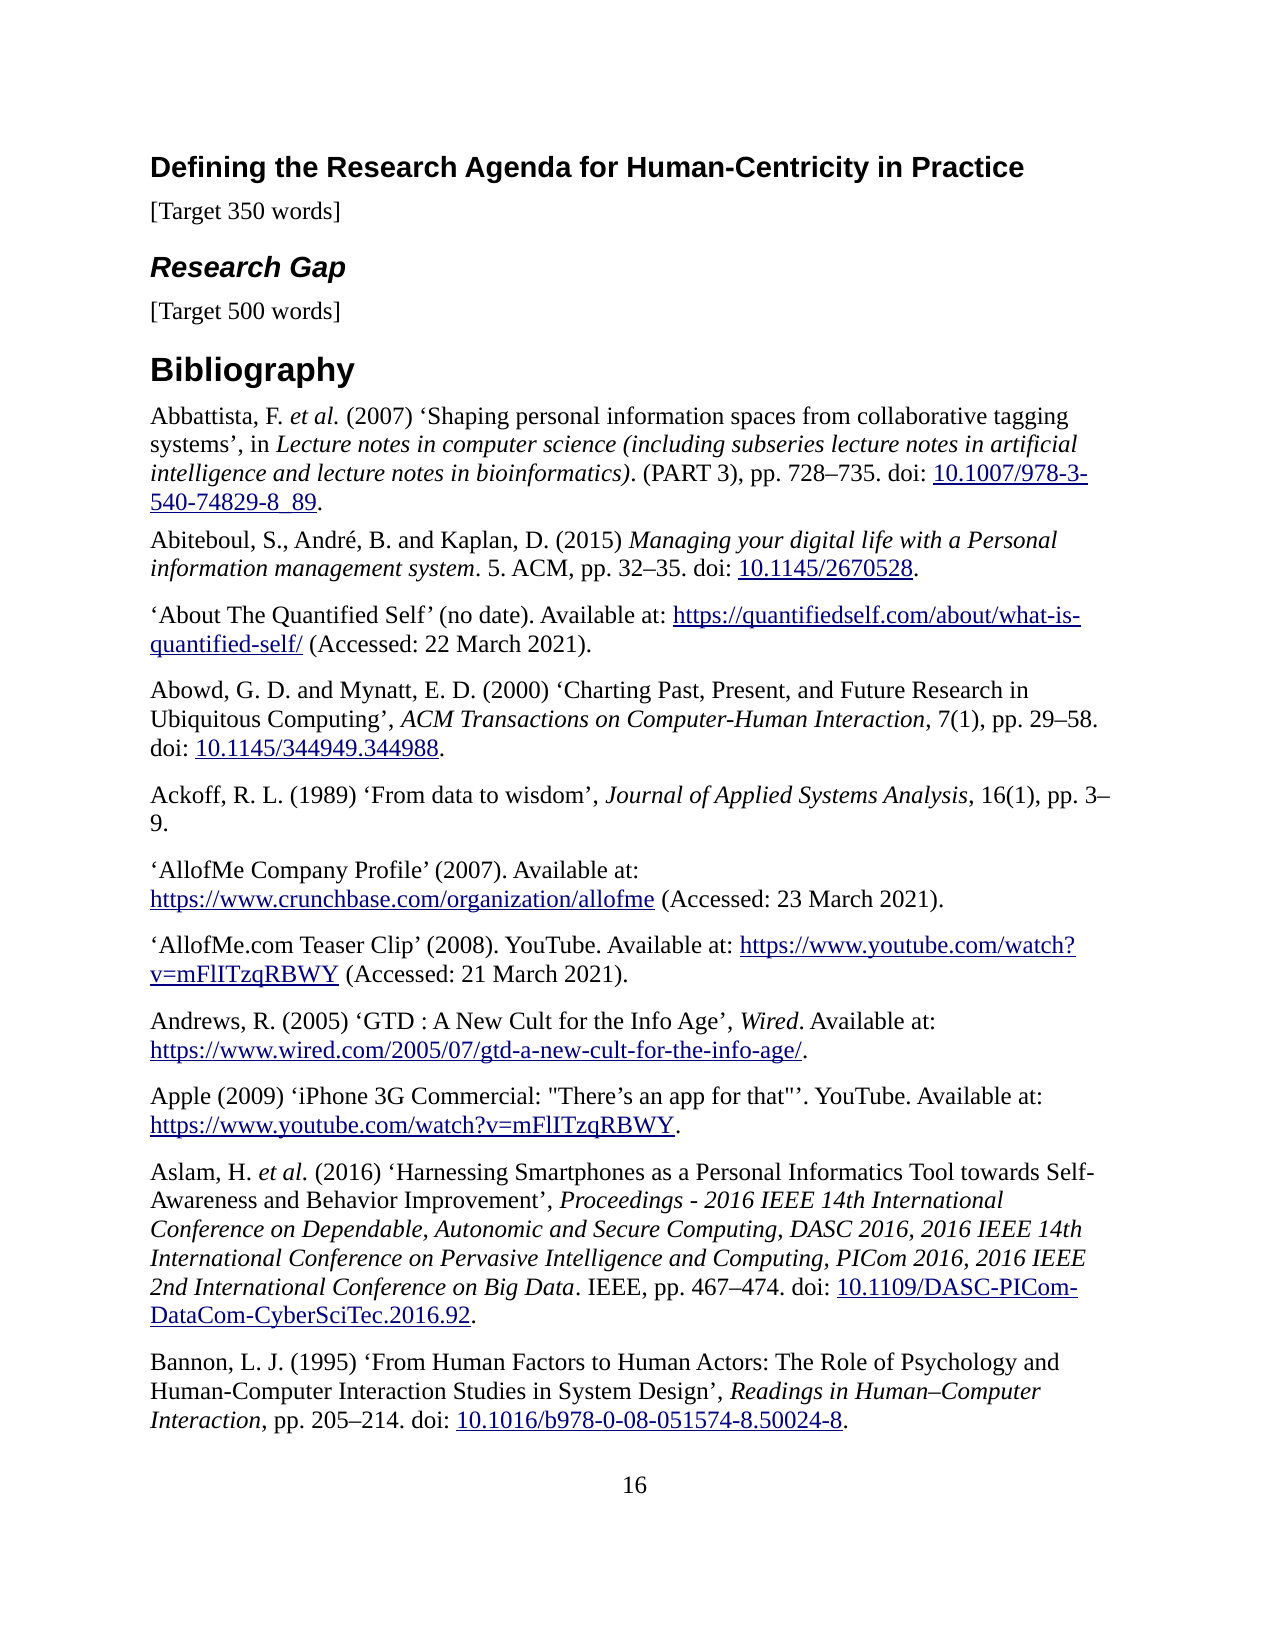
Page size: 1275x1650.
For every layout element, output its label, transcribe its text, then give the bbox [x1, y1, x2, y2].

text Abowd, G. D. and Mynatt, E. D. (2000) ‘Charting Past, Present, and Future Research in Ubiquitous Computing’, ACM Transactions on Computer-Human Interaction, 7(1), pp. 29–58. doi: 10.1145/344949.344988. [150, 676, 1125, 762]
text ‘AllofMe Company Profile’ (2007). Available at: https://www.crunchbase.com/organization/allofme (Accessed: 23 March 2021). [150, 855, 1125, 913]
text ‘About The Quantified Self’ (no date). Available at: https://quantifiedself.com/about/what-is-quantified-self/ (Accessed: 22 March 2021). [150, 600, 1125, 658]
text Abiteboul, S., André, B. and Kaplan, D. (2015) Managing your digital life with a Personal information management system. 5. ACM, pp. 32–35. doi: 10.1145/2670528. [150, 525, 1125, 582]
subtitle Defining the Research Agenda for Human-Centricity in Practice [150, 150, 1125, 183]
text Bannon, L. J. (1995) ‘From Human Factors to Human Actors: The Role of Psychology and Human-Computer Interaction Studies in System Design’, Readings in Human–Computer Interaction, pp. 205–214. doi: 10.1016/b978-0-08-051574-8.50024-8. [150, 1347, 1125, 1433]
subtitle Bibliography [150, 349, 1125, 388]
text Ackoff, R. L. (1989) ‘From data to wisdom’, Journal of Applied Systems Analysis, 16(1), pp. 3–9. [150, 780, 1125, 837]
text [Target 500 words] [150, 296, 1125, 324]
text Abbattista, F. et al. (2007) ‘Shaping personal information spaces from collaborative tagging systems’, in Lecture notes in computer science (including subseries lecture notes in artificial intelligence and lecture notes in bioinformatics). (PART 3), pp. 728–735. doi: 10.1007/978-3-540-74829-8_89. [150, 401, 1125, 516]
text Apple (2009) ‘iPhone 3G Commercial: "There’s an app for that"’. YouTube. Available at: https://www.youtube.com/watch?v=mFlITzqRBWY. [150, 1081, 1125, 1139]
text Aslam, H. et al. (2016) ‘Harnessing Smartphones as a Personal Informatics Tool towards Self-Awareness and Behavior Improvement’, Proceedings - 2016 IEEE 14th International Conference on Dependable, Autonomic and Secure Computing, DASC 2016, 2016 IEEE 14th International Conference on Pervasive Intelligence and Computing, PICom 2016, 2016 IEEE 2nd International Conference on Big Data. IEEE, pp. 467–474. doi: 10.1109/DASC-PICom-DataCom-CyberSciTec.2016.92. [150, 1157, 1125, 1329]
text Andrews, R. (2005) ‘GTD : A New Cult for the Info Age’, Wired. Available at: https://www.wired.com/2005/07/gtd-a-new-cult-for-the-info-age/. [150, 1006, 1125, 1063]
text ‘AllofMe.com Teaser Clip’ (2008). YouTube. Available at: https://www.youtube.com/watch?v=mFlITzqRBWY (Accessed: 21 March 2021). [150, 931, 1125, 988]
subtitle Research Gap [150, 250, 1125, 283]
text [Target 350 words] [150, 196, 1125, 225]
